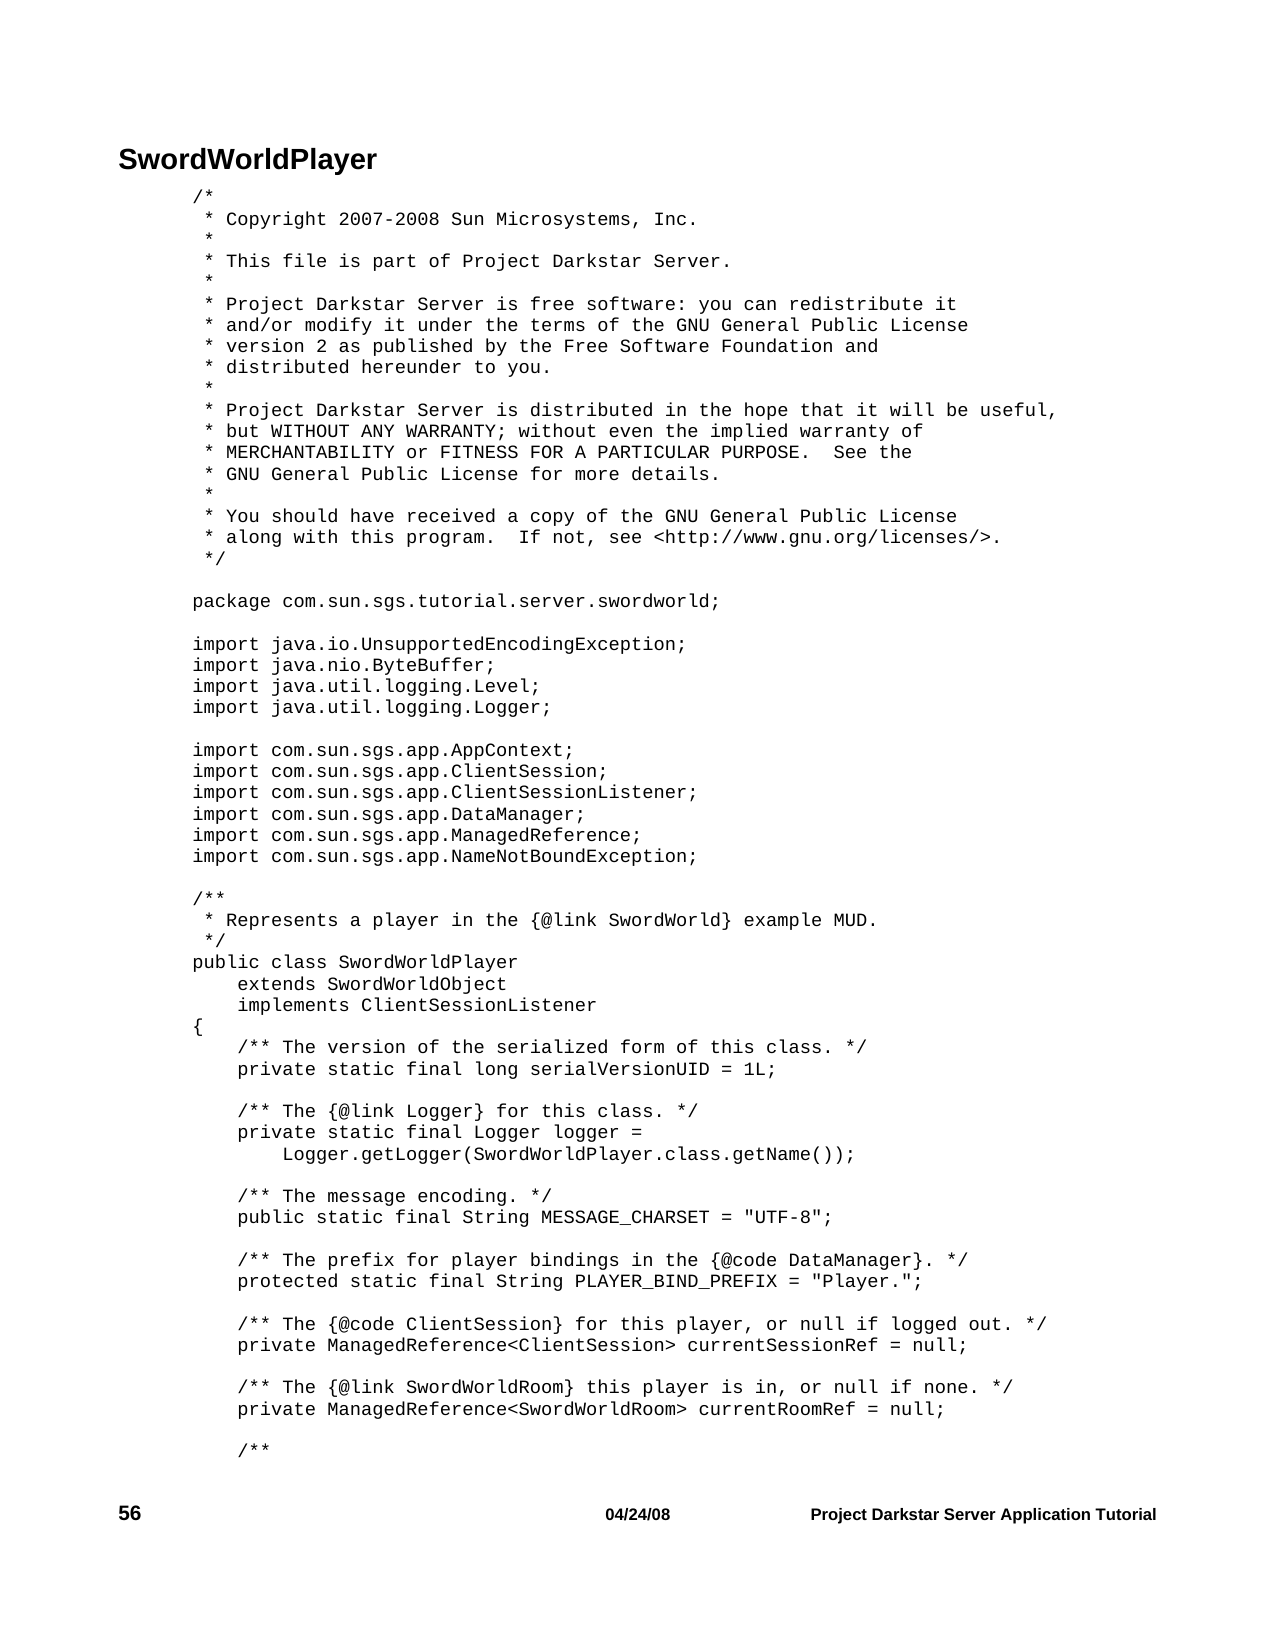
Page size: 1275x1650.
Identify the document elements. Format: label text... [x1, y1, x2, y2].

text private static final Logger logger = [192, 1123, 1098, 1144]
text * version 2 as published by the Free Software Foundation and [192, 337, 1098, 358]
text import com.sun.sgs.app.DataManager; [192, 804, 1098, 826]
text /** The {@link Logger} for this class. */ [192, 1102, 1098, 1123]
text private static final long serialVersionUID = 1L; [192, 1059, 1098, 1081]
text * [192, 486, 1098, 507]
text * You should have received a copy of the GNU General Public License [192, 507, 1098, 528]
text /** The {@link SwordWorldRoom} this player is in, or null if none. */ [192, 1378, 1098, 1399]
text private ManagedReference<ClientSession> currentSessionRef = null; [192, 1336, 1098, 1357]
text * [192, 231, 1098, 252]
text import java.util.logging.Level; [192, 677, 1098, 698]
text * Project Darkstar Server is distributed in the hope that it will be useful, [192, 401, 1098, 422]
text * Copyright 2007-2008 Sun Microsystems, Inc. [192, 209, 1098, 231]
text * but WITHOUT ANY WARRANTY; without even the implied warranty of [192, 422, 1098, 443]
text public class SwordWorldPlayer [192, 953, 1098, 974]
text * GNU General Public License for more details. [192, 464, 1098, 486]
text import java.io.UnsupportedEncodingException; [192, 634, 1098, 656]
text * Represents a player in the {@link SwordWorld} example MUD. [192, 911, 1098, 932]
text /** [192, 889, 1098, 911]
text * This file is part of Project Darkstar Server. [192, 252, 1098, 273]
text import java.util.logging.Logger; [192, 698, 1098, 719]
text * along with this program. If not, see <http://www.gnu.org/licenses/>. [192, 528, 1098, 549]
text /** The version of the serialized form of this class. */ [192, 1038, 1098, 1059]
text /** The message encoding. */ [192, 1187, 1098, 1208]
text /** [192, 1442, 1098, 1463]
text import com.sun.sgs.app.ManagedReference; [192, 826, 1098, 847]
text { [192, 1017, 1098, 1038]
text * and/or modify it under the terms of the GNU General Public License [192, 316, 1098, 337]
text private ManagedReference<SwordWorldRoom> currentRoomRef = null; [192, 1399, 1098, 1421]
text import com.sun.sgs.app.ClientSession; [192, 762, 1098, 783]
text package com.sun.sgs.tutorial.server.swordworld; [192, 592, 1098, 613]
text Logger.getLogger(SwordWorldPlayer.class.getName()); [192, 1144, 1098, 1166]
text */ [192, 549, 1098, 571]
text /** The {@code ClientSession} for this player, or null if logged out. */ [192, 1314, 1098, 1336]
text import com.sun.sgs.app.AppContext; [192, 741, 1098, 762]
text protected static final String PLAYER_BIND_PREFIX = "Player."; [192, 1272, 1098, 1293]
text * [192, 379, 1098, 401]
text * Project Darkstar Server is free software: you can redistribute it [192, 294, 1098, 316]
text import com.sun.sgs.app.NameNotBoundException; [192, 847, 1098, 868]
text import java.nio.ByteBuffer; [192, 656, 1098, 677]
text extends SwordWorldObject [192, 974, 1098, 996]
text import com.sun.sgs.app.ClientSessionListener; [192, 783, 1098, 804]
text * distributed hereunder to you. [192, 358, 1098, 379]
subtitle SwordWorldPlayer [118, 143, 1157, 176]
text */ [192, 932, 1098, 953]
text /* [192, 188, 1098, 209]
text implements ClientSessionListener [192, 996, 1098, 1017]
text public static final String MESSAGE_CHARSET = "UTF-8"; [192, 1208, 1098, 1229]
text /** The prefix for player bindings in the {@code DataManager}. */ [192, 1251, 1098, 1272]
text * MERCHANTABILITY or FITNESS FOR A PARTICULAR PURPOSE. See the [192, 443, 1098, 464]
text * [192, 273, 1098, 294]
